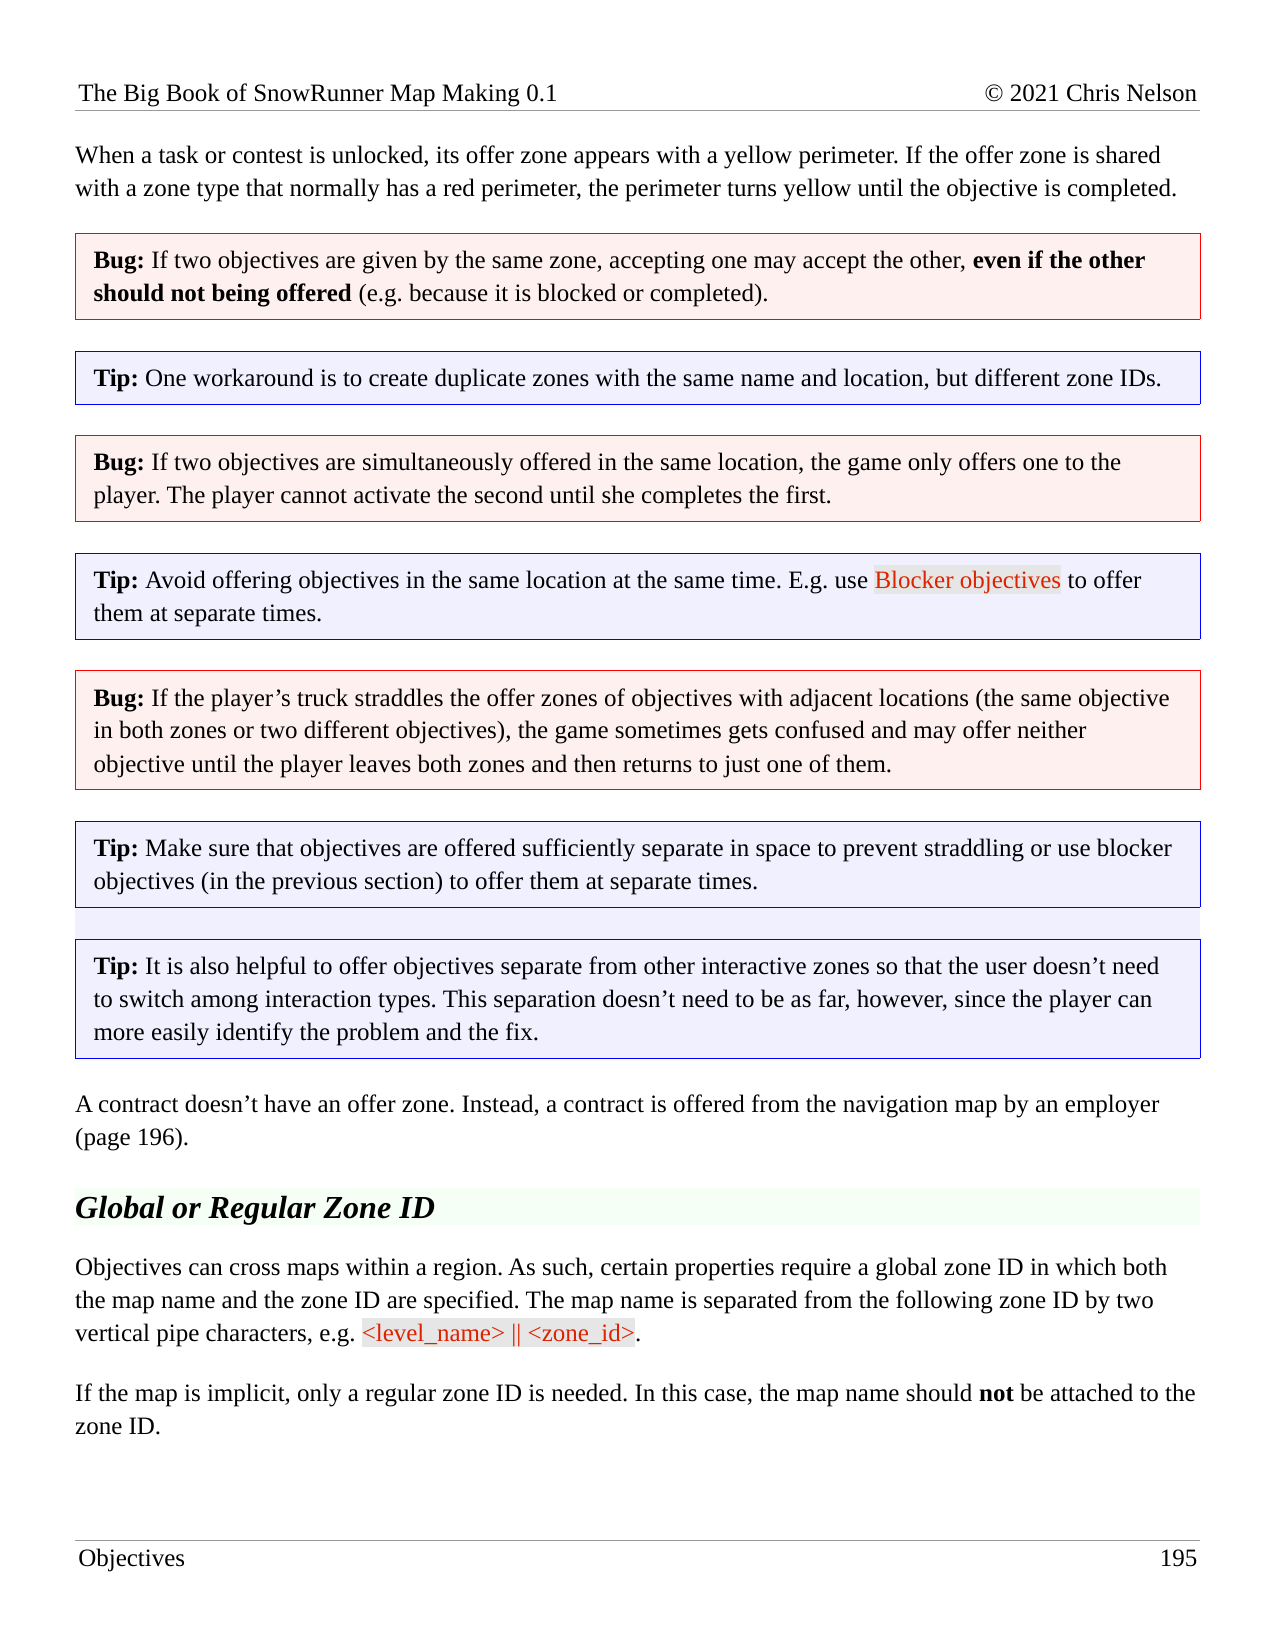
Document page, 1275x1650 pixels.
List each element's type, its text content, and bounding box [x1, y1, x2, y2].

text A contract doesn’t have an offer zone. Instead, a contract is offered from the navigation map by an employer (page 196). [75, 1089, 1200, 1151]
list One workaround is to create duplicate zones with the same name and location, but different zone IDs. [76, 352, 1200, 404]
text When a task or contest is unlocked, its offer zone appears with a yellow perimeter. If the offer zone is shared with a zone type that normally has a red perimeter, the perimeter turns yellow until the objective is completed. [75, 140, 1200, 202]
list If two objectives are given by the same zone, accepting one may accept the other, even if the other should not being offered (e.g. because it is blocked or completed). [76, 234, 1200, 319]
list If two objectives are simultaneously offered in the same location, the game only offers one to the player. The player cannot activate the second until she completes the first. [76, 436, 1200, 521]
subtitle Global or Regular Zone ID [75, 1188, 1200, 1225]
list If the player’s truck straddles the offer zones of objectives with adjacent locations (the same objective in both zones or two different objectives), the game sometimes gets confused and may offer neither objective until the player leaves both zones and then returns to just one of them. [76, 671, 1200, 789]
text Objectives can cross maps within a region. As such, certain properties require a global zone ID in which both the map name and the zone ID are specified. The map name is separated from the following zone ID by two vertical pipe characters, e.g. <level_name> || <zone_id>. [75, 1252, 1200, 1347]
text If the map is implicit, only a regular zone ID is needed. In this case, the map name should not be attached to the zone ID. [75, 1378, 1200, 1440]
list Avoid offering objectives in the same location at the same time. E.g. use Blocker objectives to offer them at separate times. [76, 554, 1200, 639]
list It is also helpful to offer objectives separate from other interactive zones so that the user doesn’t need to switch among interaction types. This separation doesn’t need to be as far, however, since the player can more easily identify the problem and the fix. [76, 940, 1200, 1058]
list Make sure that objectives are offered sufficiently separate in space to prevent straddling or use blocker objectives (in the previous section) to offer them at separate times. [76, 822, 1200, 907]
